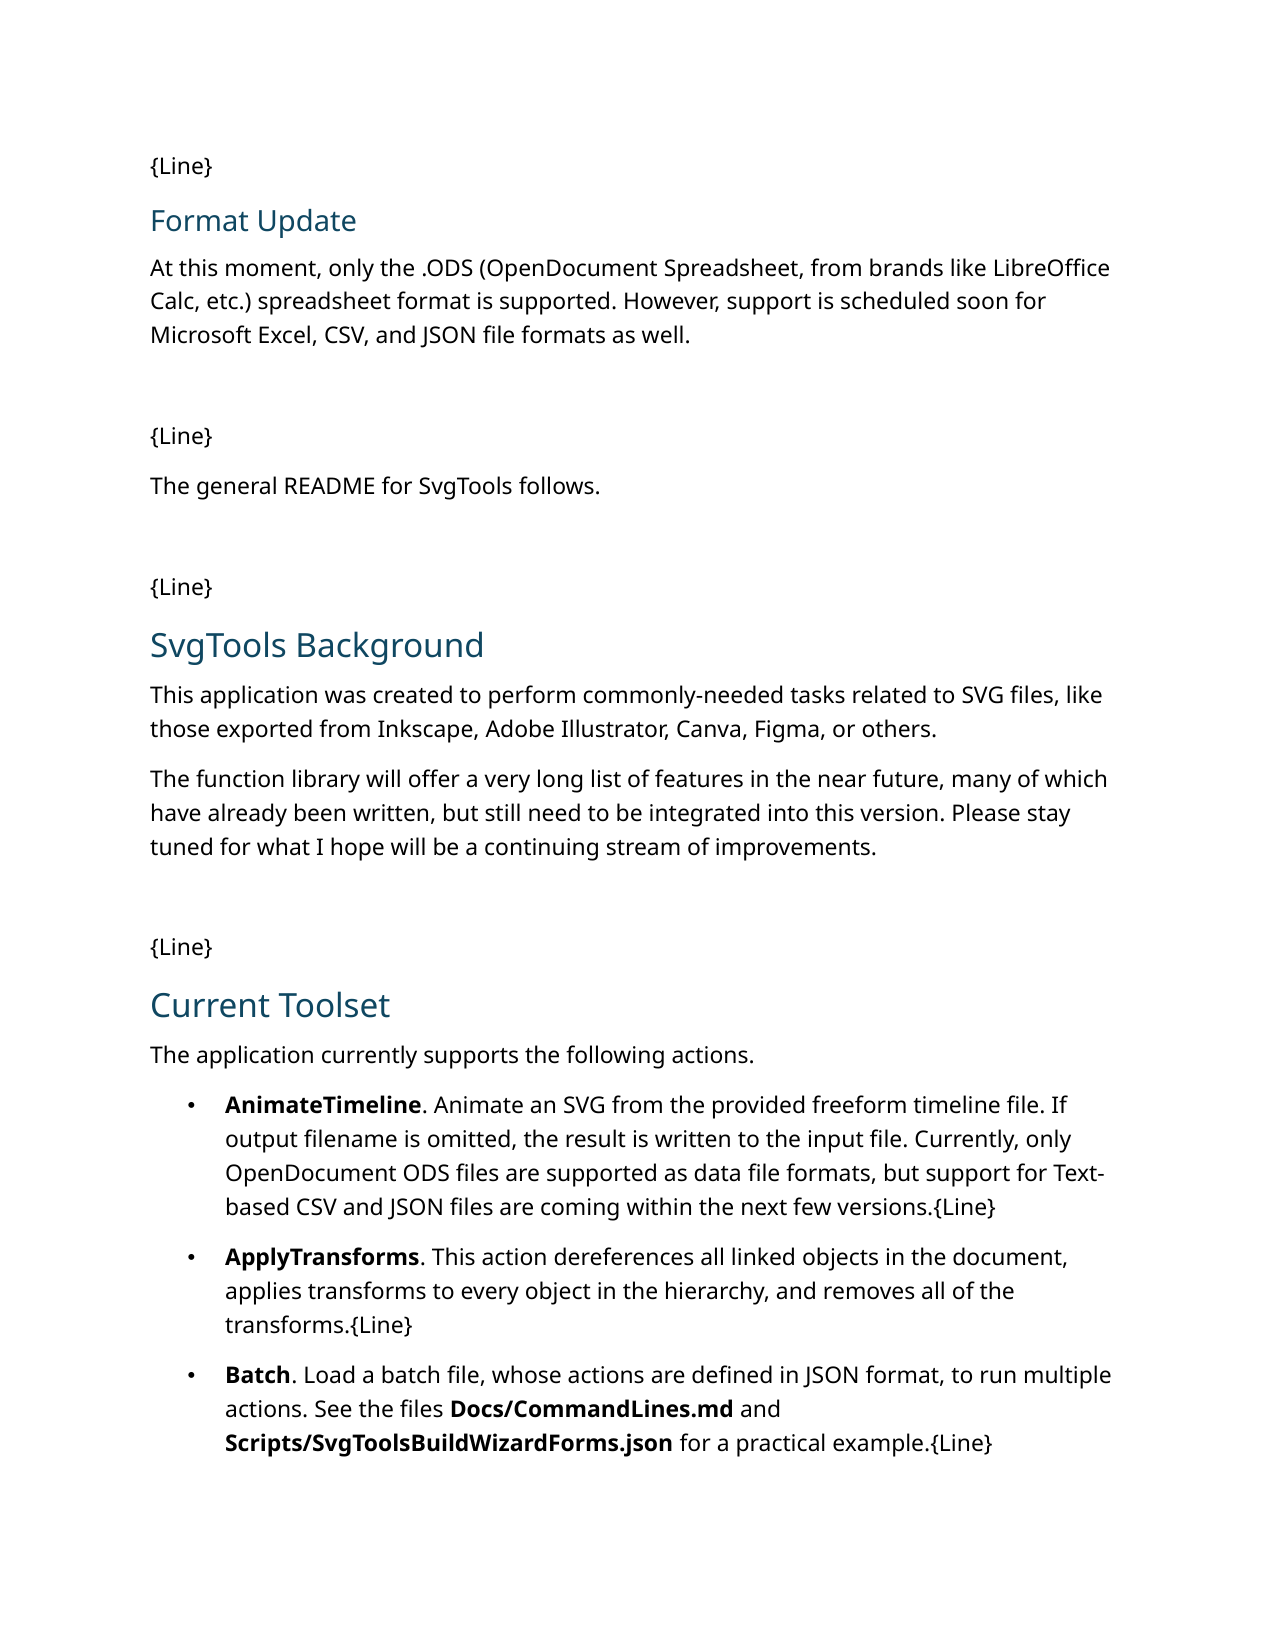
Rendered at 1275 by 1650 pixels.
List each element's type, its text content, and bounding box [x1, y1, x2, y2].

text The general README for SvgTools follows. [150, 470, 1125, 502]
text The application currently supports the following actions. [150, 1039, 1125, 1070]
subtitle Current Toolset [150, 982, 1125, 1027]
text {Line} [150, 931, 1125, 963]
text {Line} [150, 420, 1125, 451]
text {Line} [150, 571, 1125, 602]
subtitle Format Update [150, 200, 1125, 240]
text At this moment, only the .ODS (OpenDocument Spreadsheet, from brands like LibreOffice Calc, etc.) spreadsheet format is supported. However, support is scheduled soon for Microsoft Excel, CSV, and JSON file formats as well. [150, 252, 1125, 350]
subtitle SvgTools Background [150, 622, 1125, 667]
list Batch. Load a batch file, whose actions are defined in JSON format, to run multiple actions. See the files Docs/CommandLines.md and Scripts/SvgToolsBuildWizardForms.json for a practical example.{Line} [187, 1359, 1125, 1458]
text The function library will offer a very long list of features in the near future, many of which have already been written, but still need to be integrated into this version. Please stay tuned for what I hope will be a continuing stream of improvements. [150, 763, 1125, 862]
text {Line} [150, 150, 1125, 181]
text This application was created to perform commonly-needed tasks related to SVG files, like those exported from Inkscape, Adobe Illustrator, Canva, Figma, or others. [150, 679, 1125, 744]
list ApplyTransforms. This action dereferences all linked objects in the document, applies transforms to every object in the hierarchy, and removes all of the transforms.{Line} [187, 1241, 1125, 1340]
list AnimateTimeline. Animate an SVG from the provided freeform timeline file. If output filename is omitted, the result is written to the input file. Currently, only OpenDocument ODS files are supported as data file formats, but support for Text-based CSV and JSON files are coming within the next few versions.{Line} [187, 1089, 1125, 1222]
